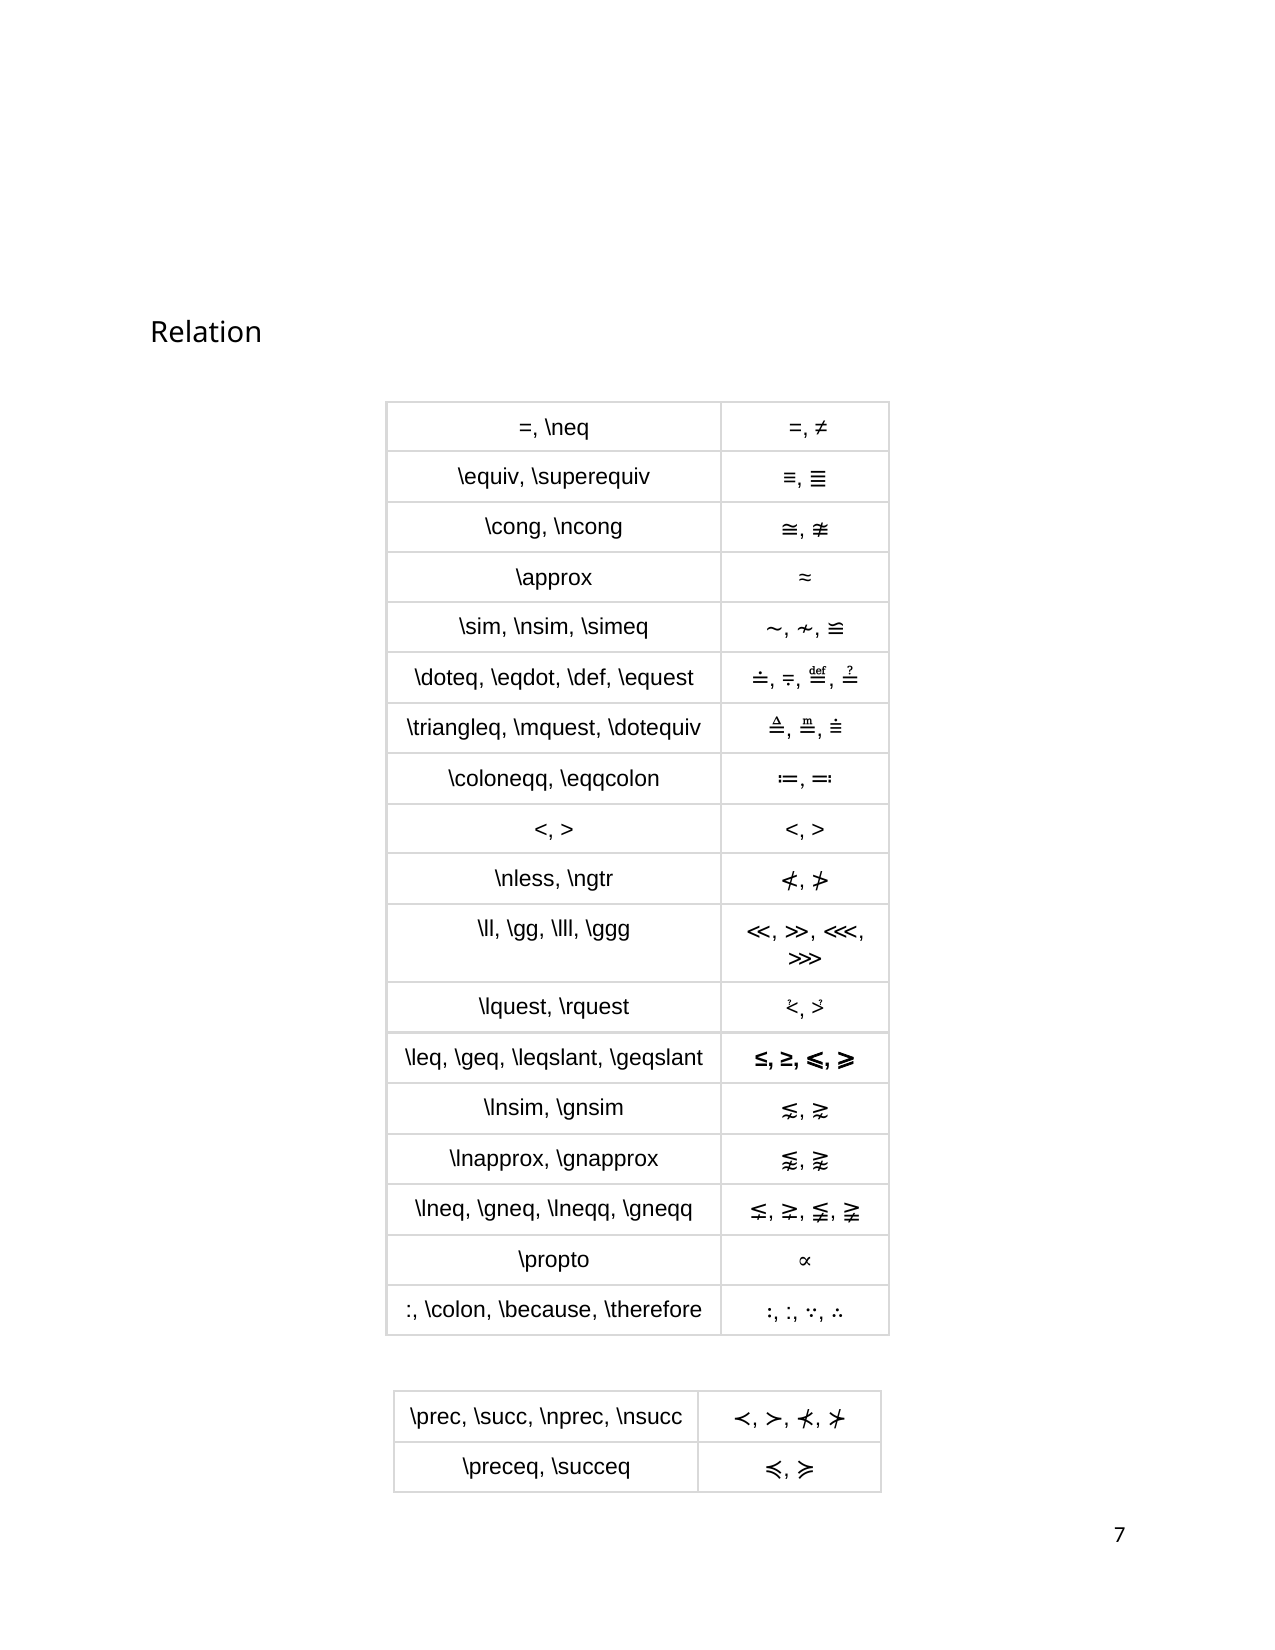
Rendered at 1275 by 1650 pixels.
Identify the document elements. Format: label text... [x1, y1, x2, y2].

table_cell \doteq, \eqdot, \def, \equest [388, 653, 720, 702]
table_header =, \neq [388, 403, 720, 450]
table_header =, ≠ [722, 403, 888, 450]
table_cell ⩻, ⩼ [722, 983, 888, 1031]
table_cell \nless, \ngtr [388, 854, 720, 903]
table_cell ∝ [722, 1236, 888, 1284]
table_cell ⪉, ⪊ [722, 1135, 888, 1183]
table_cell \leq, \geq, \leqslant, \geqslant [388, 1034, 720, 1082]
table_cell \propto [388, 1236, 720, 1284]
table_cell ≐, ⩦, ≝, ≟ [722, 653, 888, 702]
table_cell \coloneqq, \eqqcolon [388, 754, 720, 803]
table_cell \lnsim, \gnsim [388, 1084, 720, 1132]
table_cell \lneq, \gneq, \lneqq, \gneqq [388, 1185, 720, 1233]
table_cell \ll, \gg, \lll, \ggg [388, 905, 720, 981]
table_cell \preceq, \succeq [395, 1443, 697, 1491]
table_cell \cong, \ncong [388, 503, 720, 551]
table_cell \sim, \nsim, \simeq [388, 603, 720, 651]
table_cell \approx [388, 553, 720, 601]
table_cell ≅, ≇ [722, 503, 888, 551]
table_header ≺, ≻, ⊀, ⊁ [699, 1392, 880, 1441]
table_cell ≡, ≣ [722, 452, 888, 501]
subtitle Relation [150, 311, 1125, 351]
table_cell ≮, ≯ [722, 854, 888, 903]
table_cell \triangleq, \mquest, \dotequiv [388, 704, 720, 752]
table_cell \equiv, \superequiv [388, 452, 720, 501]
table_cell ≔, ≕ [722, 754, 888, 803]
table_cell ≜, ≞, ⩧ [722, 704, 888, 752]
table_header \prec, \succ, \nprec, \nsucc [395, 1392, 697, 1441]
table_cell ∶, :, ∵, ∴ [722, 1286, 888, 1334]
table_cell \lnapprox, \gnapprox [388, 1135, 720, 1183]
table_cell ≼, ≽ [699, 1443, 880, 1491]
table_cell ⋦, ⋧ [722, 1084, 888, 1132]
table_cell :, \colon, \because, \therefore [388, 1286, 720, 1334]
table_cell ≈ [722, 553, 888, 601]
table_cell ⪇, ⪈, ≨, ≩ [722, 1185, 888, 1233]
table_cell ≪, ≫, ⋘, ⋙ [722, 905, 888, 981]
table_cell \lquest, \rquest [388, 983, 720, 1031]
table_cell <, > [388, 805, 720, 852]
table_cell ∼, ≁, ≌ [722, 603, 888, 651]
table_cell ≤, ≥, ⩽, ⩾ [722, 1034, 888, 1082]
table_cell <, > [722, 805, 888, 852]
